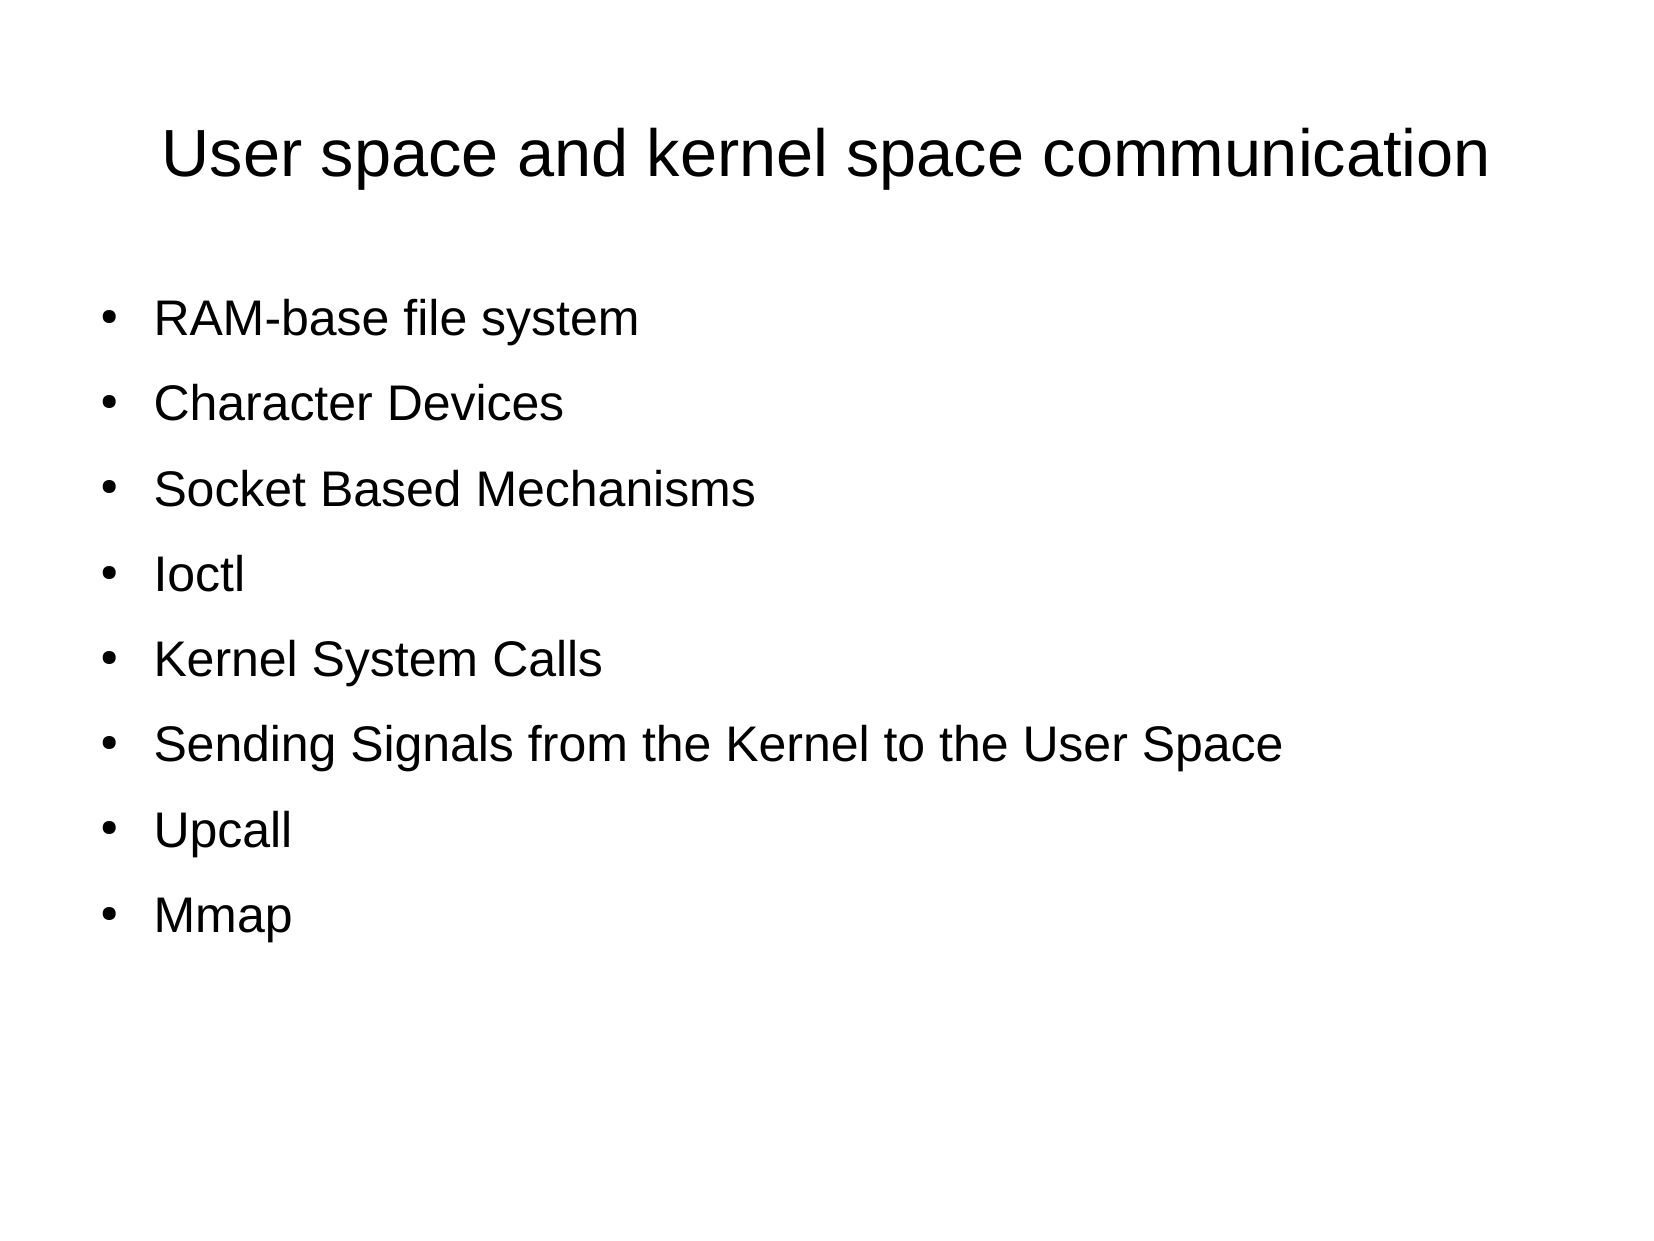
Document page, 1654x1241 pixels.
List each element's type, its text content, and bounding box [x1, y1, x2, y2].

title User space and kernel space communication [82, 49, 1571, 257]
list RAM-base file system Character Devices Socket Based Mechanisms Ioctl Kernel System Calls Sending Signals from the Kernel to the User Space Upcall Mmap [82, 290, 1571, 1010]
